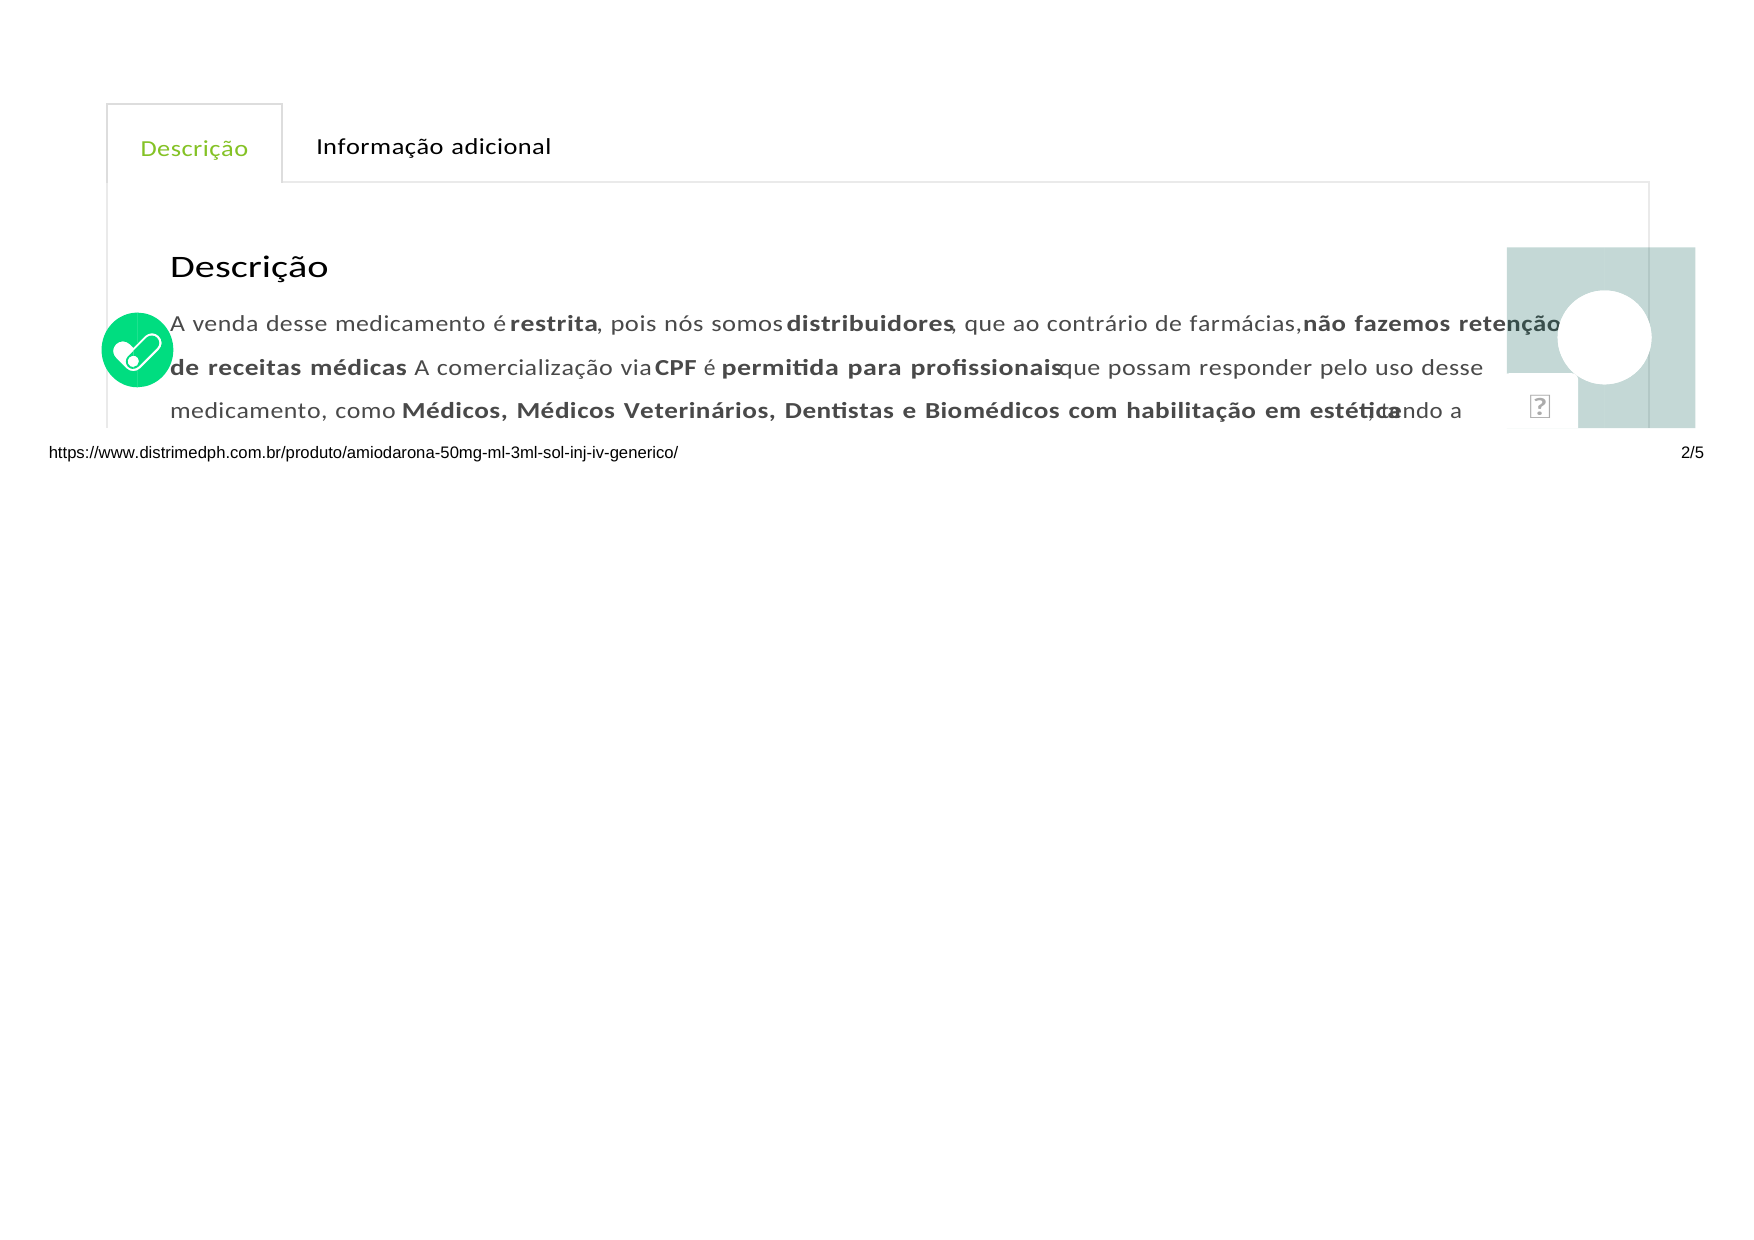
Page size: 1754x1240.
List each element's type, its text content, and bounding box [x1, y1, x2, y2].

text https://www.distrimedph.com.br/produto/amiodarona-50mg-ml-3ml-sol-inj-iv-generico/ 2/5 [48, 443, 1704, 462]
